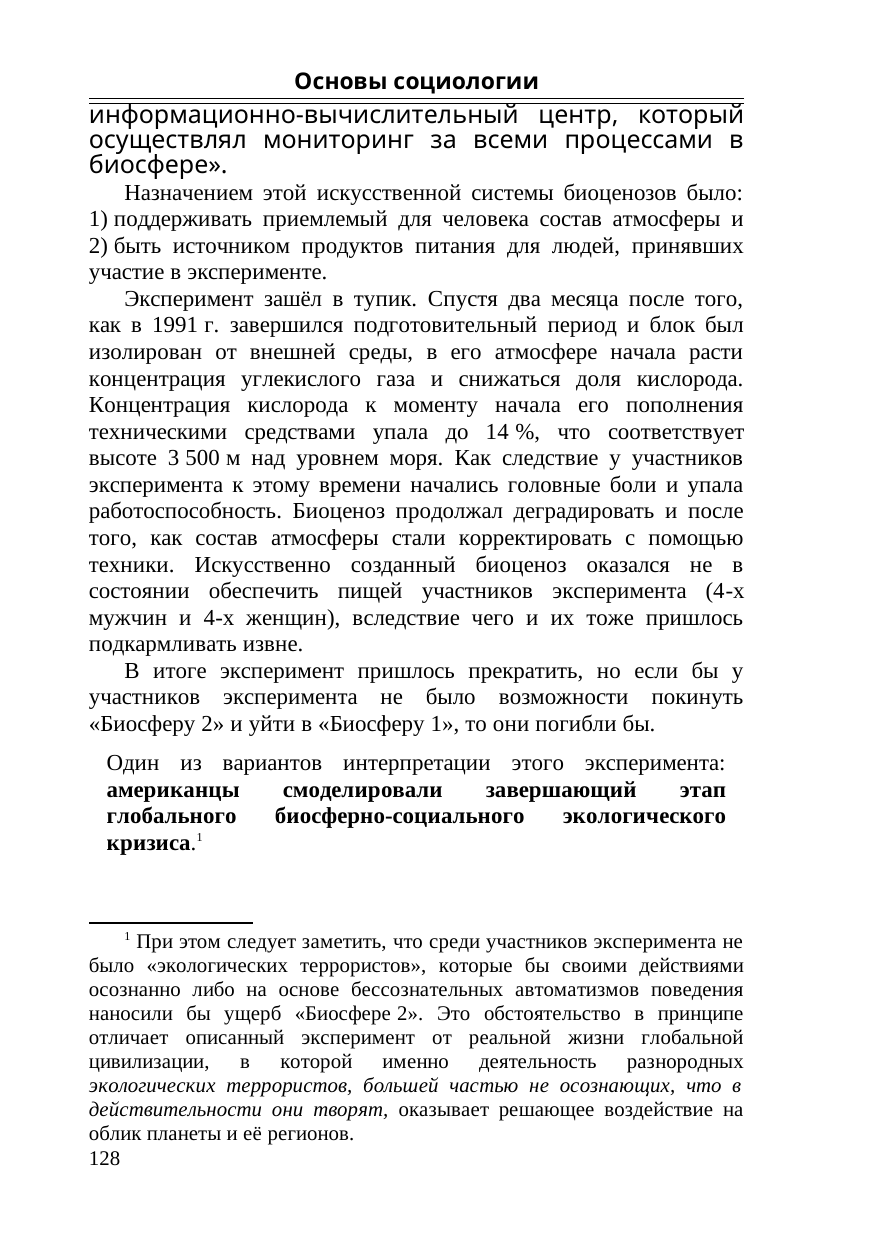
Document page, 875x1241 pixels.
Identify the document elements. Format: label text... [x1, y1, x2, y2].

text информационно-вычислительный центр, который осуществлял мониторинг за всеми процессами в биосфере». [89, 104, 744, 178]
text Эксперимент зашёл в тупик. Спустя два месяца после того, как в 1991 г. завершился подготовительный период и блок был изолирован от внешней среды, в его атмосфере начала расти концентрация углекислого газа и снижаться доля кислорода. Концентрация кислорода к моменту начала его пополнения техническими средствами упала до 14 %, что соответствует высоте 3 500 м над уровнем моря. Как следствие у участников эксперимента к этому времени начались головные боли и упала работоспособность. Биоценоз продолжал деградировать и после того, как состав атмосферы стали корректировать с помощью техники. Искусственно созданный биоценоз оказался не в состоянии обеспечить пищей участников эксперимента (4‑х мужчин и 4‑х женщин), вследствие чего и их тоже пришлось подкармливать извне. [89, 285, 744, 657]
text Назначением этой искусственной системы биоценозов было: 1) поддерживать приемлемый для человека состав атмосферы и 2) быть источником продуктов питания для людей, принявших участие в эксперименте. [89, 178, 744, 285]
text Один из вариантов интерпретации этого эксперимента: американцы смоделировали завершающий этап глобального биосферно-социального экологического кризиса. [106, 749, 726, 855]
text При этом следует заметить, что среди участников эксперимента не было «экологических террористов», которые бы своими действиями осознанно либо на основе бессознательных автоматизмов поведения наносили бы ущерб «Биосфере 2». Это обстоятельство в принципе отличает описанный эксперимент от реальной жизни глобальной цивилизации, в которой именно деятельность разнородных экологических террористов, большей частью не осознающих, что в действительности они творят, оказывает решающее воздействие на облик планеты и её регионов. [89, 929, 744, 1145]
text В итоге эксперимент пришлось прекратить, но если бы у участников эксперимента не было возможности покинуть «Биосферу 2» и уйти в «Биосферу 1», то они погибли бы. [89, 657, 744, 736]
